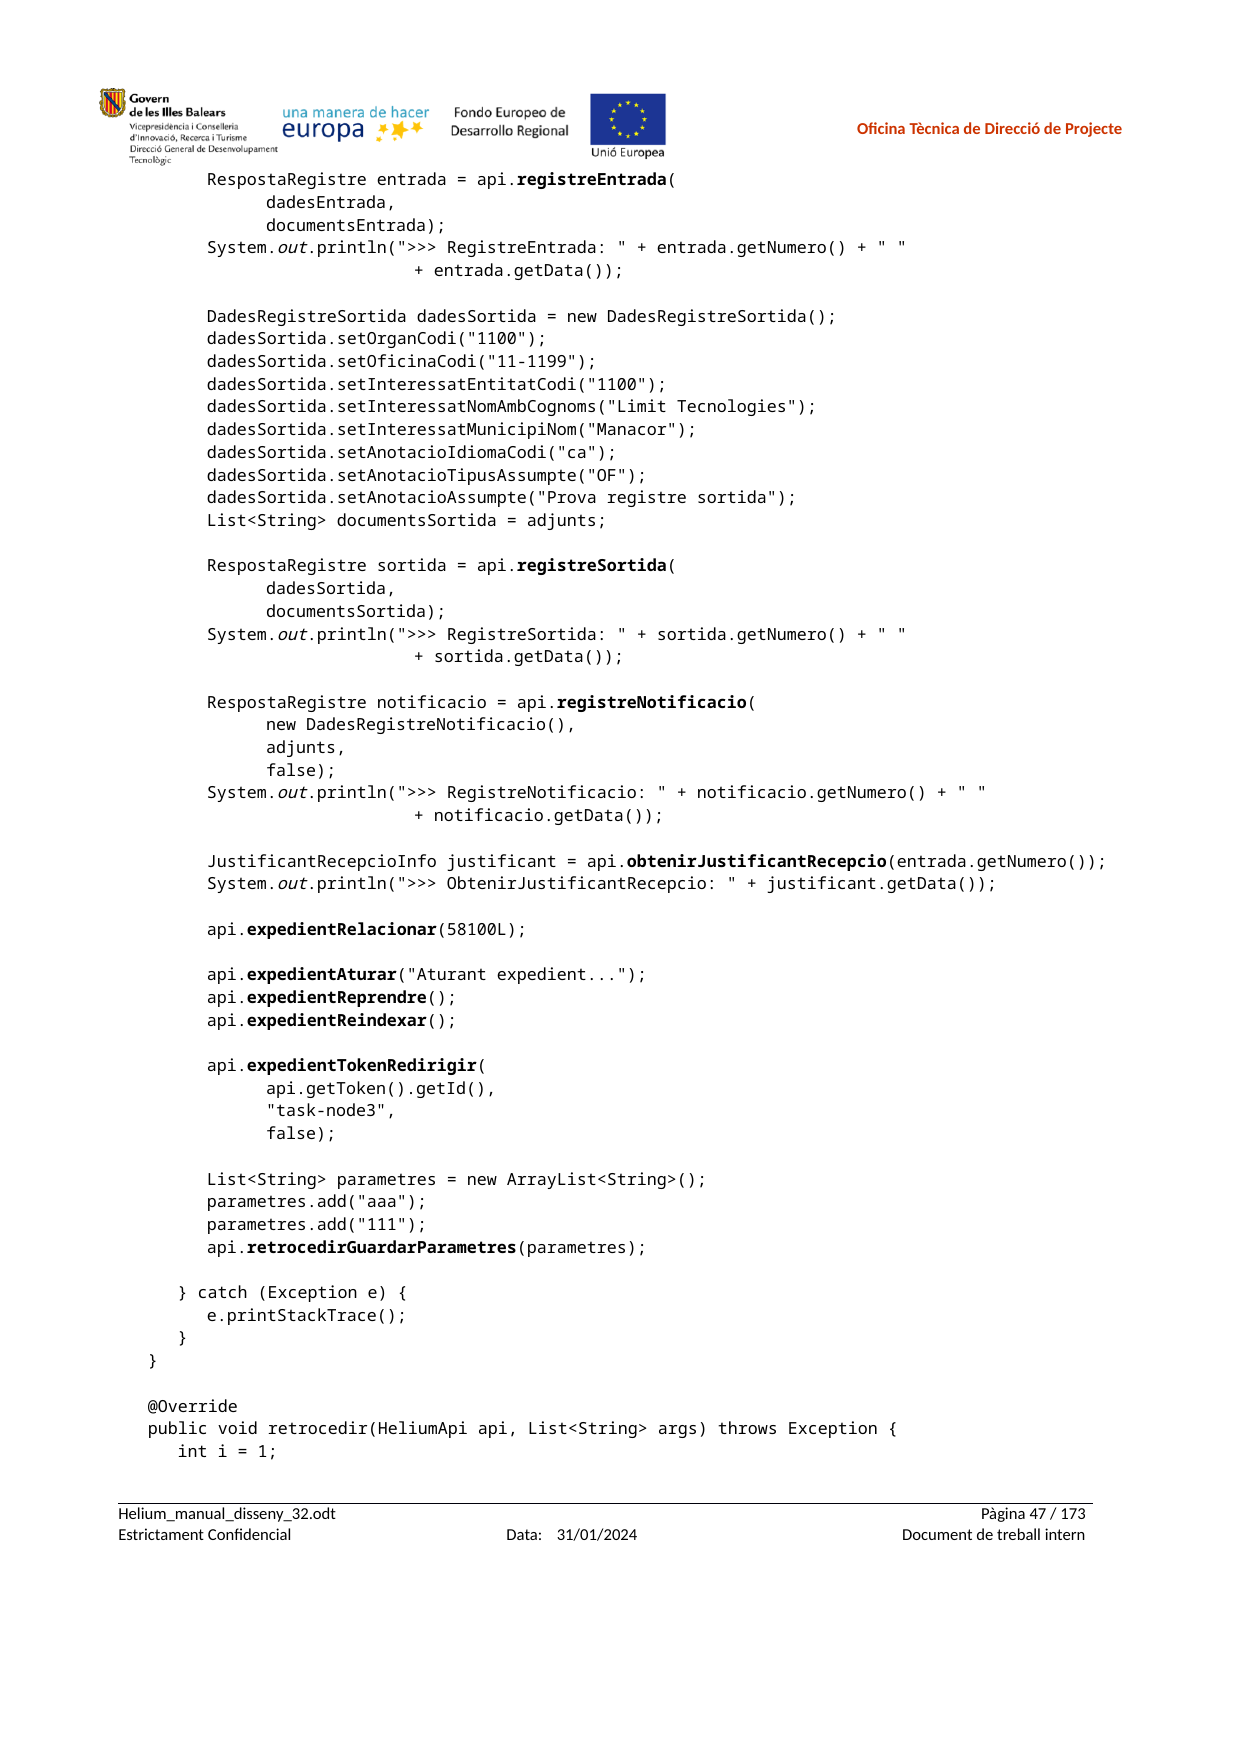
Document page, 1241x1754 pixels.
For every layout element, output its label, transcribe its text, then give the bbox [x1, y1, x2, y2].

text List<String> documentsSortida = adjunts; [118, 508, 1122, 531]
text api.retrocedirGuardarParametres(parametres); [118, 1235, 1122, 1258]
text + notificacio.getData()); [118, 804, 1122, 826]
text parametres.add("111"); [118, 1212, 1122, 1235]
picture [99, 87, 668, 166]
text DadesRegistreSortida dadesSortida = new DadesRegistreSortida(); [118, 304, 1122, 327]
text } [118, 1349, 1122, 1371]
text documentsEntrada); [118, 213, 1122, 236]
text RespostaRegistre sortida = api.registreSortida( [118, 554, 1122, 577]
text e.printStackTrace(); [118, 1303, 1122, 1326]
text new DadesRegistreNotificacio(), [118, 713, 1122, 736]
text adjunts, [118, 736, 1122, 758]
text RespostaRegistre entrada = api.registreEntrada( [118, 168, 1122, 191]
text } catch (Exception e) { [118, 1281, 1122, 1303]
text int i = 1; [118, 1439, 1122, 1462]
text @Override [118, 1394, 1122, 1417]
text "task-node3", [118, 1099, 1122, 1122]
text dadesSortida, [118, 577, 1122, 599]
text dadesSortida.setInteressatMunicipiNom("Manacor"); [118, 418, 1122, 440]
text RespostaRegistre notificacio = api.registreNotificacio( [118, 690, 1122, 713]
text dadesEntrada, [118, 191, 1122, 213]
text false); [118, 1122, 1122, 1144]
text System.out.println(">>> RegistreNotificacio: " + notificacio.getNumero() + " " [118, 781, 1122, 804]
text api.getToken().getId(), [118, 1076, 1122, 1099]
text api.expedientAturar("Aturant expedient..."); [118, 963, 1122, 985]
text + sortida.getData()); [118, 645, 1122, 667]
text api.expedientRelacionar(58100L); [118, 917, 1122, 940]
text JustificantRecepcioInfo justificant = api.obtenirJustificantRecepcio(entrada.getNumero()); [118, 849, 1122, 872]
text dadesSortida.setInteressatNomAmbCognoms("Limit Tecnologies"); [118, 395, 1122, 418]
text System.out.println(">>> RegistreSortida: " + sortida.getNumero() + " " [118, 622, 1122, 645]
text dadesSortida.setAnotacioAssumpte("Prova registre sortida"); [118, 486, 1122, 508]
text dadesSortida.setInteressatEntitatCodi("1100"); [118, 372, 1122, 395]
text List<String> parametres = new ArrayList<String>(); [118, 1167, 1122, 1190]
text dadesSortida.setAnotacioIdiomaCodi("ca"); [118, 440, 1122, 463]
text false); [118, 758, 1122, 781]
text System.out.println(">>> RegistreEntrada: " + entrada.getNumero() + " " [118, 236, 1122, 259]
text dadesSortida.setOficinaCodi("11-1199"); [118, 349, 1122, 372]
text dadesSortida.setOrganCodi("1100"); [118, 327, 1122, 349]
text public void retrocedir(HeliumApi api, List<String> args) throws Exception { [118, 1417, 1122, 1439]
text System.out.println(">>> ObtenirJustificantRecepcio: " + justificant.getData()); [118, 872, 1122, 894]
text + entrada.getData()); [118, 259, 1122, 281]
text api.expedientReindexar(); [118, 1008, 1122, 1031]
text api.expedientReprendre(); [118, 985, 1122, 1008]
text documentsSortida); [118, 599, 1122, 622]
text } [118, 1326, 1122, 1349]
text api.expedientTokenRedirigir( [118, 1053, 1122, 1076]
text parametres.add("aaa"); [118, 1190, 1122, 1212]
text dadesSortida.setAnotacioTipusAssumpte("OF"); [118, 463, 1122, 486]
